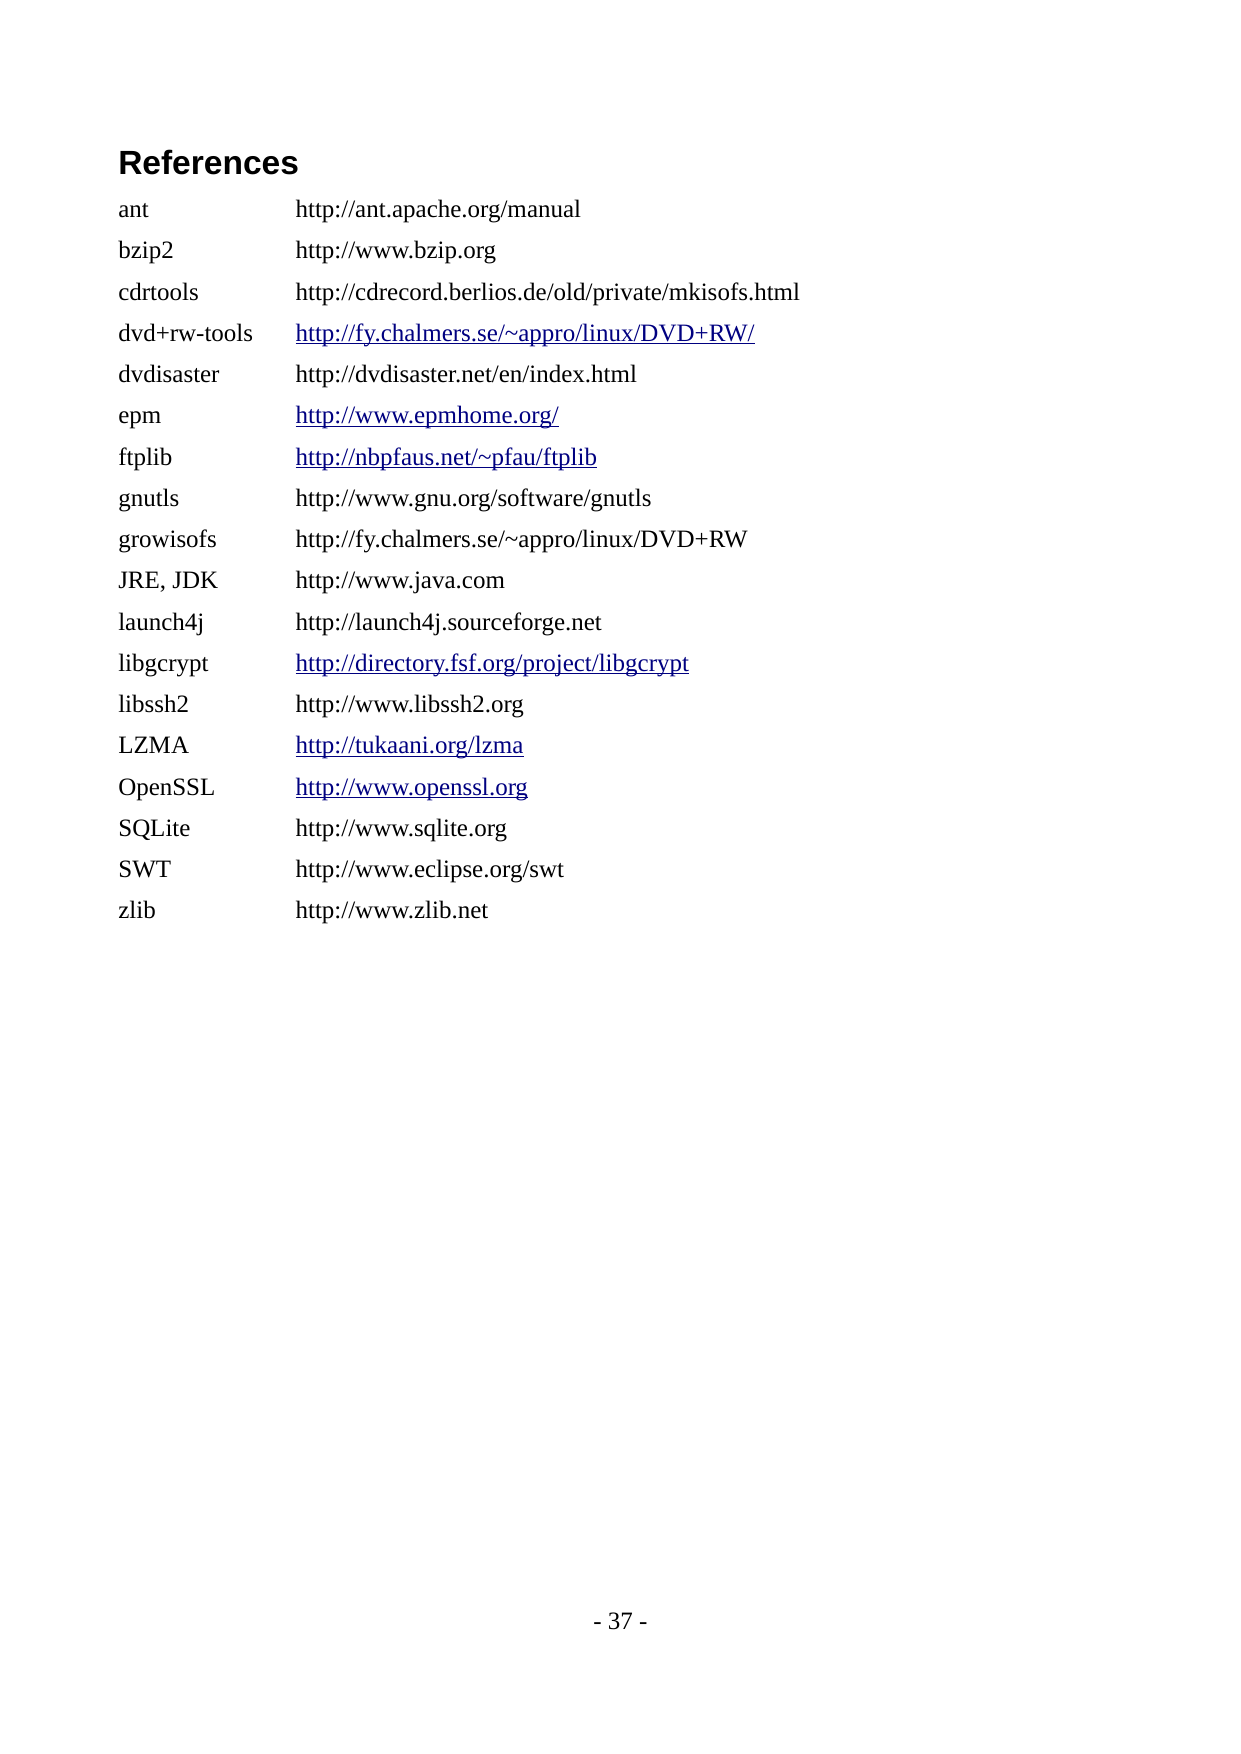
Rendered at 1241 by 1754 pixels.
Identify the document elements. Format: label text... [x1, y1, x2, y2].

text dvdisaster http://dvdisaster.net/en/index.html [118, 359, 1122, 388]
text JRE, JDK http://www.java.com [118, 566, 1122, 594]
text gnutls http://www.gnu.org/software/gnutls [118, 483, 1122, 512]
text LZMA http://tukaani.org/lzma [118, 731, 1122, 759]
text SQLite http://www.sqlite.org [118, 813, 1122, 842]
text epm http://www.epmhome.org/ [118, 401, 1122, 429]
text libssh2 http://www.libssh2.org [118, 689, 1122, 718]
text OpenSSL http://www.openssl.org [118, 772, 1122, 801]
text ftplib http://nbpfaus.net/~pfau/ftplib [118, 442, 1122, 471]
text dvd+rw-tools http://fy.chalmers.se/~appro/linux/DVD+RW/ [118, 318, 1122, 347]
text libgcrypt http://directory.fsf.org/project/libgcrypt [118, 648, 1122, 677]
text zlib http://www.zlib.net [118, 896, 1122, 924]
text bzip2 http://www.bzip.org [118, 236, 1122, 264]
text ant http://ant.apache.org/manual [118, 194, 1122, 223]
subtitle References [118, 143, 1122, 182]
text launch4j http://launch4j.sourceforge.net [118, 607, 1122, 636]
text cdrtools http://cdrecord.berlios.de/old/private/mkisofs.html [118, 277, 1122, 306]
text SWT http://www.eclipse.org/swt [118, 854, 1122, 883]
text growisofs http://fy.chalmers.se/~appro/linux/DVD+RW [118, 524, 1122, 553]
